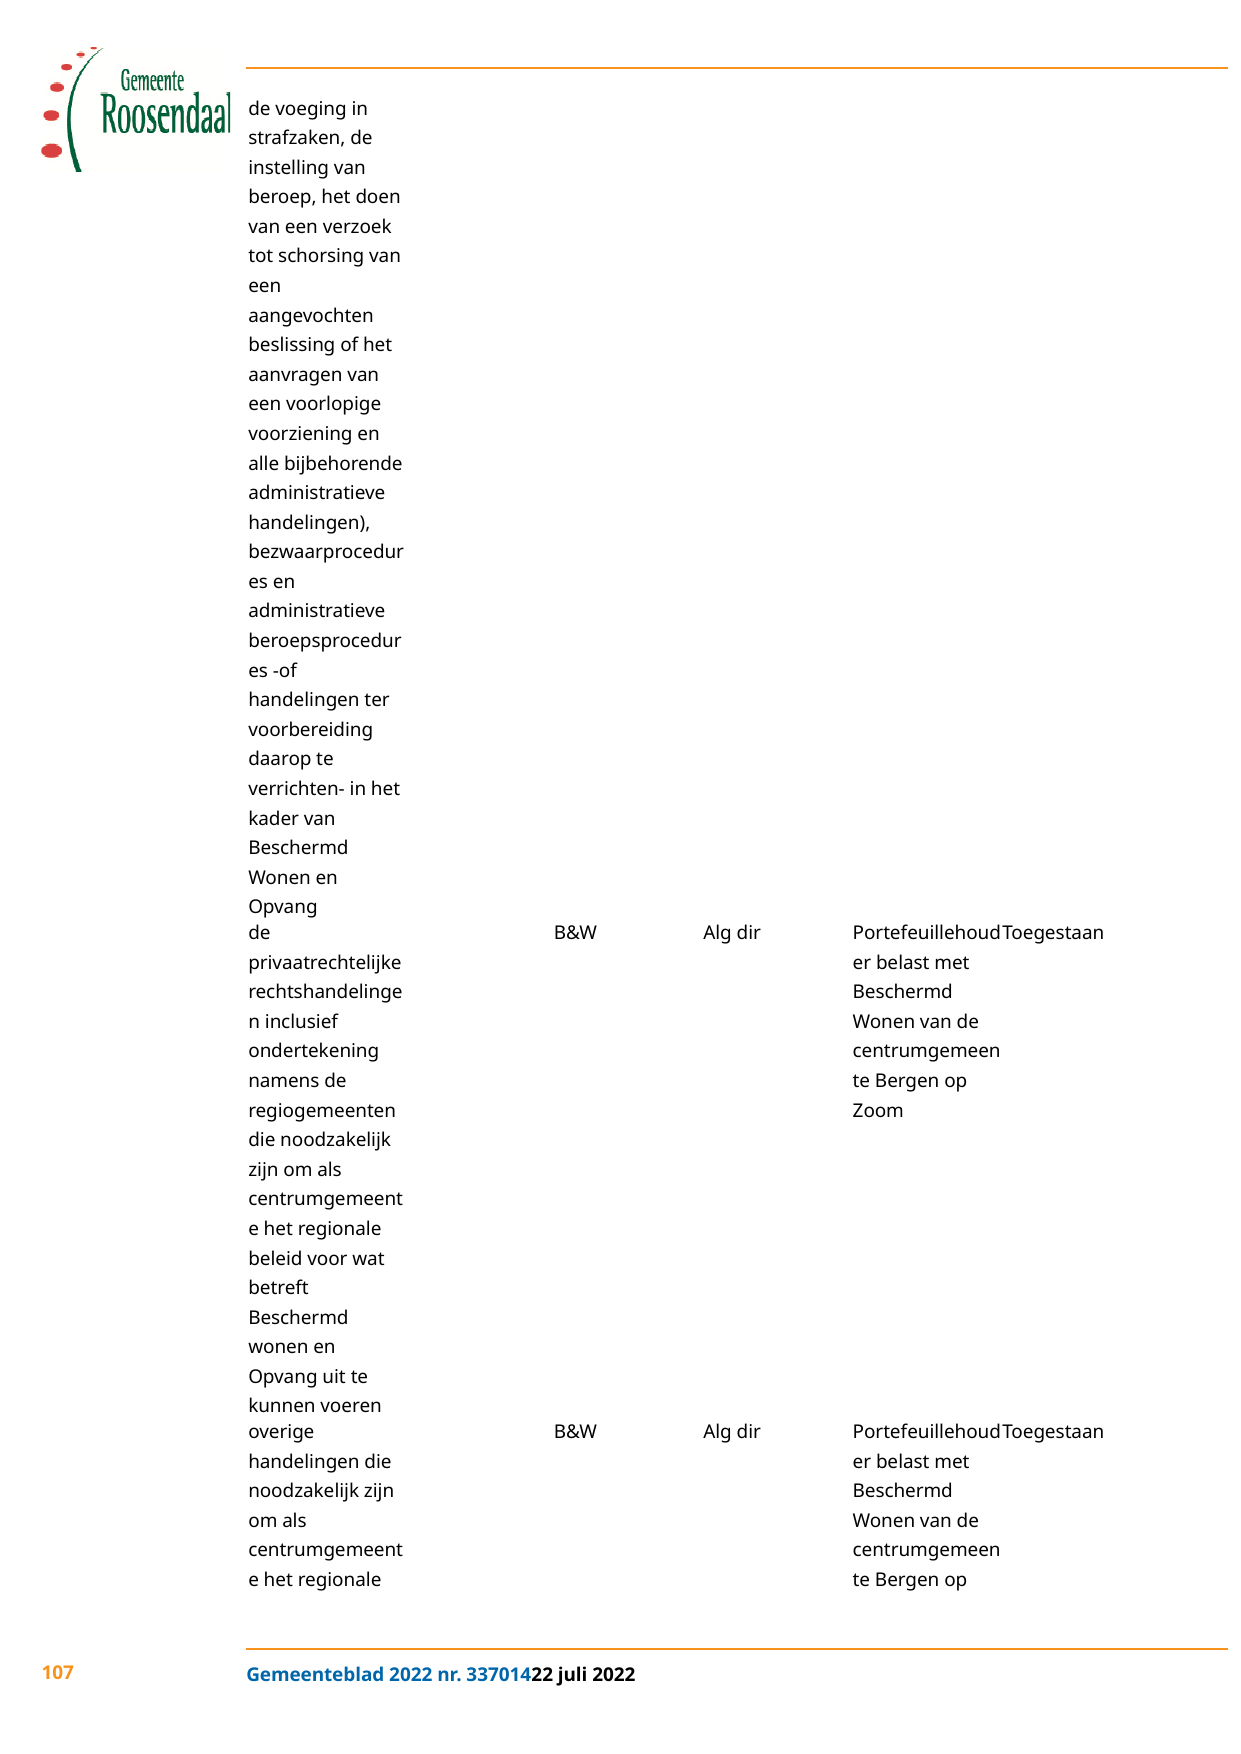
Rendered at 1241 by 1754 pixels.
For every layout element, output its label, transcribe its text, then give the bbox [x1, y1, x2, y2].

table_cell [703, 95, 852, 919]
table_cell [853, 95, 1002, 919]
table_cell Alg dir [703, 1418, 852, 1592]
table_cell Toegestaan [1002, 919, 1152, 1418]
table_cell Portefeuillehouder belast met Beschermd Wonen van de centrumgemeente Bergen op Zoom [853, 919, 1002, 1418]
table_cell [404, 95, 553, 919]
table_cell [404, 1418, 553, 1592]
table_cell Portefeuillehouder belast met Beschermd Wonen van de centrumgemeente Bergen op [853, 1418, 1002, 1592]
picture [41, 47, 231, 172]
table_cell B&W [554, 919, 703, 1418]
table_cell [1002, 95, 1152, 919]
table_cell de privaatrechtelijke rechtshandelingen inclusief ondertekening namens de regiogemeenten die noodzakelijk zijn om als centrumgemeente het regionale beleid voor wat betreft Beschermd wonen en Opvang uit te kunnen voeren [248, 919, 404, 1418]
table_cell B&W [554, 1418, 703, 1592]
table_cell [554, 95, 703, 919]
table_cell de voeging in strafzaken, de instelling van beroep, het doen van een verzoek tot schorsing van een aangevochten beslissing of het aanvragen van een voorlopige voorziening en alle bijbehorende administratieve handelingen), bezwaarprocedures en administratieve beroepsprocedures -of handelingen ter voorbereiding daarop te verrichten- in het kader van Beschermd Wonen en Opvang [248, 95, 404, 919]
table_cell Alg dir [703, 919, 852, 1418]
table_cell [404, 919, 553, 1418]
table_cell Toegestaan [1002, 1418, 1152, 1592]
table_cell overige handelingen die noodzakelijk zijn om als centrumgemeente het regionale [248, 1418, 404, 1592]
